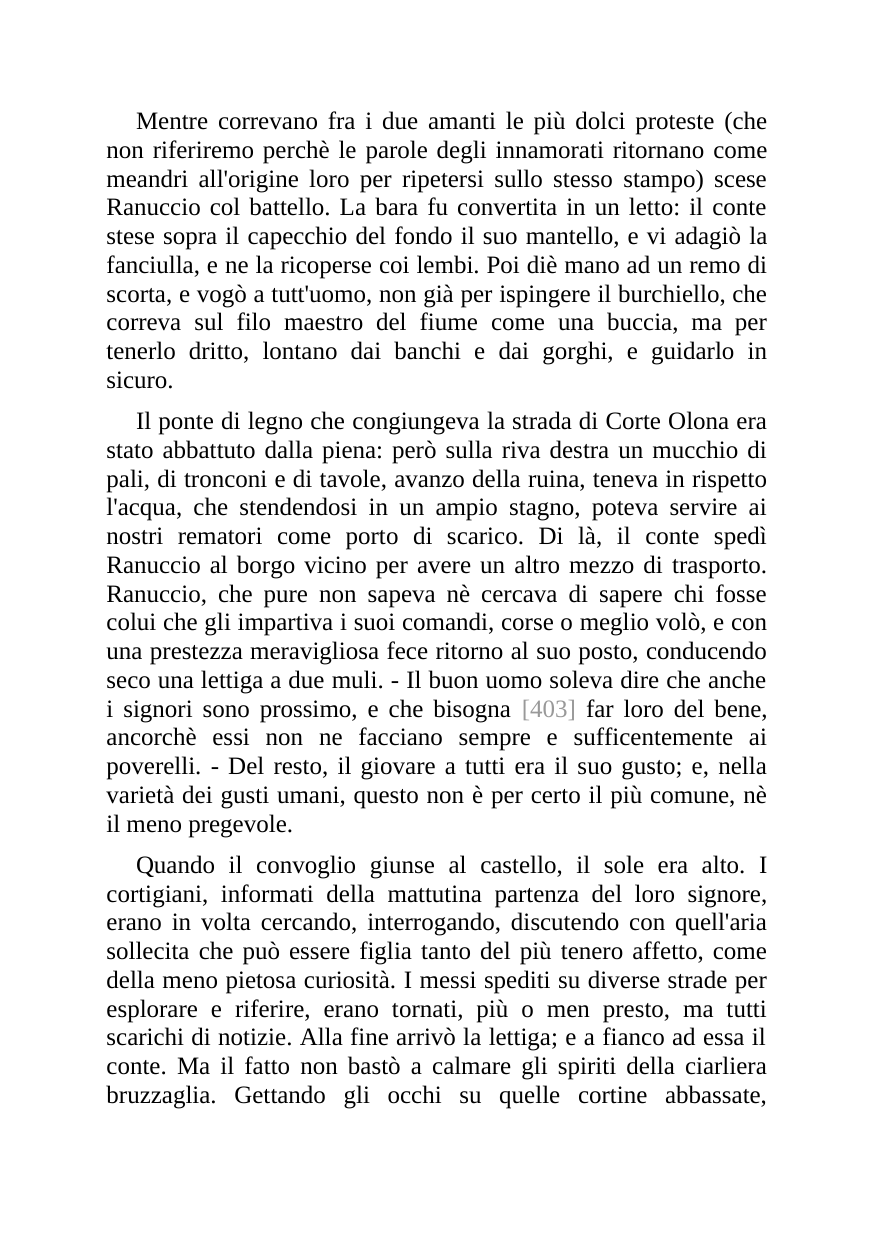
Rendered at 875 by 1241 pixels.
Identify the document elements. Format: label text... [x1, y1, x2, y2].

text Mentre correvano fra i due amanti le più dolci proteste (che non riferiremo perchè le parole degli innamorati ritornano come meandri all'origine loro per ripetersi sullo stesso stampo) scese Ranuccio col battello. La bara fu convertita in un letto: il conte stese sopra il capecchio del fondo il suo mantello, e vi adagiò la fanciulla, e ne la ricoperse coi lembi. Poi diè mano ad un remo di scorta, e vogò a tutt'uomo, non già per ispingere il burchiello, che correva sul filo maestro del fiume come una buccia, ma per tenerlo dritto, lontano dai banchi e dai gorghi, e guidarlo in sicuro. [106, 106, 768, 394]
text Quando il convoglio giunse al castello, il sole era alto. I cortigiani, informati della mattutina partenza del loro signore, erano in volta cercando, interrogando, discutendo con quell'aria sollecita che può essere figlia tanto del più tenero affetto, come della meno pietosa curiosità. I messi spediti su diverse strade per esplorare e riferire, erano tornati, più o men presto, ma tutti scarichi di notizie. Alla fine arrivò la lettiga; e a fianco ad essa il conte. Ma il fatto non bastò a calmare gli spiriti della ciarliera bruzzaglia. Gettando gli occhi su quelle cortine abbassate, [106, 850, 768, 1109]
text Il ponte di legno che congiungeva la strada di Corte Olona era stato abbattuto dalla piena: però sulla riva destra un mucchio di pali, di tronconi e di tavole, avanzo della ruina, teneva in rispetto l'acqua, che stendendosi in un ampio stagno, poteva servire ai nostri rematori come porto di scarico. Di là, il conte spedì Ranuccio al borgo vicino per avere un altro mezzo di trasporto. Ranuccio, che pure non sapeva nè cercava di sapere chi fosse colui che gli impartiva i suoi comandi, corse o meglio volò, e con una prestezza meravigliosa fece ritorno al suo posto, conducendo seco una lettiga a due muli. - Il buon uomo soleva dire che anche i signori sono prossimo, e che bisogna [403] far loro del bene, ancorchè essi non ne facciano sempre e sufficentemente ai poverelli. - Del resto, il giovare a tutti era il suo gusto; e, nella varietà dei gusti umani, questo non è per certo il più comune, nè il meno pregevole. [106, 406, 768, 837]
